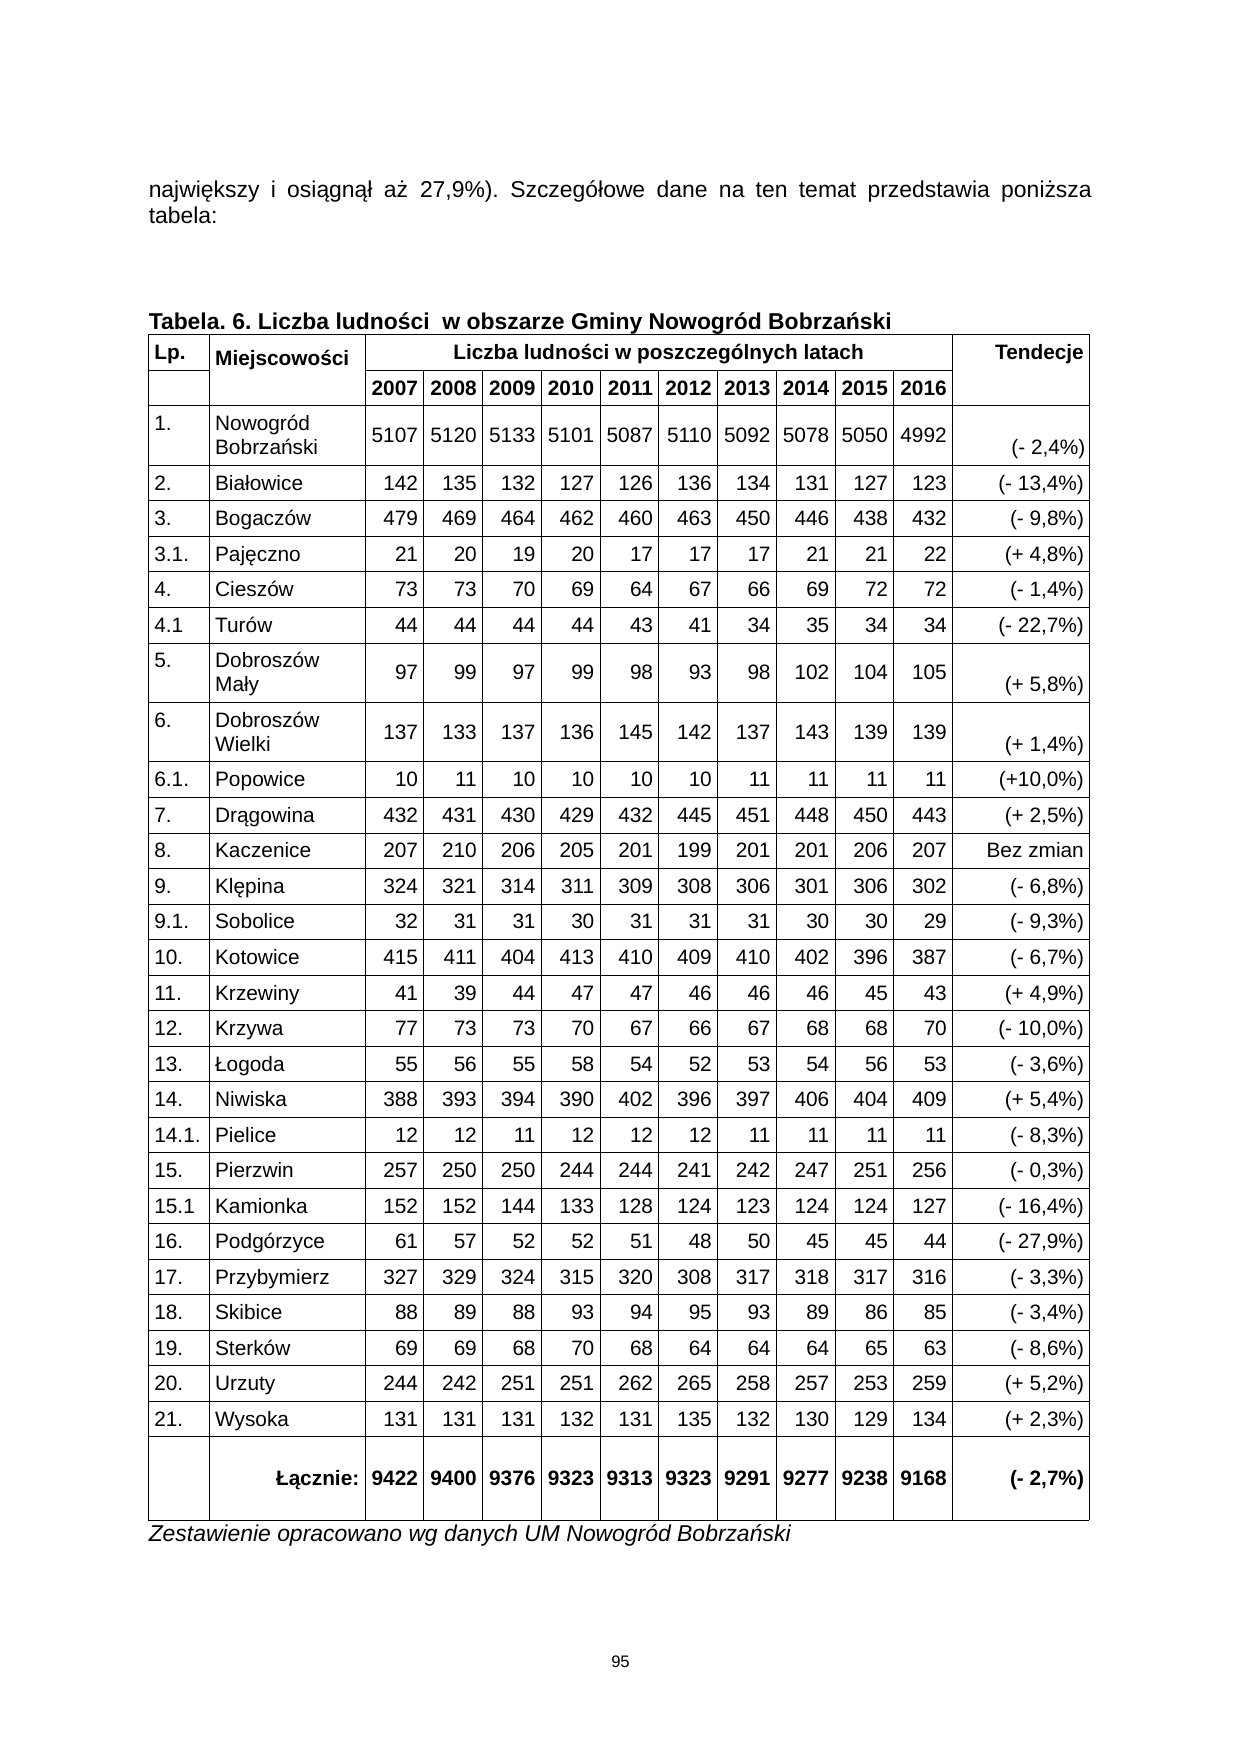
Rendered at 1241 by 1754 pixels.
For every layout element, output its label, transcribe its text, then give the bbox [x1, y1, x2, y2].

table_cell 11 [777, 1118, 835, 1152]
table_cell 206 [483, 834, 541, 868]
table_cell 415 [366, 940, 423, 974]
table_cell 46 [659, 976, 717, 1010]
table_cell 430 [483, 798, 541, 832]
table_cell 247 [777, 1153, 835, 1188]
table_cell Urzuty [210, 1366, 365, 1401]
table_cell 9277 [777, 1437, 835, 1520]
table_cell 7. [149, 798, 209, 832]
table_cell Krzewiny [210, 976, 365, 1010]
table_cell 41 [366, 976, 423, 1010]
table_cell 73 [424, 1011, 482, 1046]
table_cell 210 [424, 834, 482, 868]
table_cell 11 [836, 762, 893, 797]
table_cell 31 [718, 905, 776, 939]
table_cell 257 [777, 1366, 835, 1401]
table_cell 72 [836, 572, 893, 607]
table_cell 46 [718, 976, 776, 1010]
table_cell 9. [149, 869, 209, 903]
table_cell 5092 [718, 406, 776, 465]
table_cell (- 3,6%) [953, 1047, 1089, 1081]
table_cell 143 [777, 703, 835, 761]
table_cell 124 [777, 1189, 835, 1223]
table_cell 31 [424, 905, 482, 939]
table_cell 9.1. [149, 905, 209, 939]
text największy i osiągnął aż 27,9%). Szczegółowe dane na ten temat przedstawia poniższa tabela: [148, 176, 1092, 229]
table_cell Pierzwin [210, 1153, 365, 1188]
table_cell Skibice [210, 1295, 365, 1330]
table_cell 66 [718, 572, 776, 607]
table_cell 9400 [424, 1437, 482, 1520]
table_cell 327 [366, 1260, 423, 1294]
table_cell 124 [836, 1189, 893, 1223]
table_cell 69 [542, 572, 600, 607]
table_cell 11 [894, 1118, 952, 1152]
table_cell 450 [836, 798, 893, 832]
table_cell 6. [149, 703, 209, 761]
table_cell Sterków [210, 1331, 365, 1365]
table_cell 431 [424, 798, 482, 832]
table_cell 53 [894, 1047, 952, 1081]
table_cell 258 [718, 1366, 776, 1401]
table_cell 70 [483, 572, 541, 607]
table_cell 20. [149, 1366, 209, 1401]
table_cell Przybymierz [210, 1260, 365, 1294]
table_cell 463 [659, 501, 717, 536]
table_cell Bez zmian [953, 834, 1089, 868]
table_cell 201 [601, 834, 658, 868]
table_cell 242 [718, 1153, 776, 1188]
table_cell Dobroszów Wielki [210, 703, 365, 761]
table_cell 57 [424, 1224, 482, 1259]
table_cell 306 [836, 869, 893, 903]
table_cell 129 [836, 1402, 893, 1436]
table_cell 21 [366, 537, 423, 571]
table_cell 70 [894, 1011, 952, 1046]
table_cell 133 [424, 703, 482, 761]
table_cell 460 [601, 501, 658, 536]
table_cell 302 [894, 869, 952, 903]
table_cell 469 [424, 501, 482, 536]
table_cell 321 [424, 869, 482, 903]
table_cell 131 [424, 1402, 482, 1436]
table_cell 329 [424, 1260, 482, 1294]
table_cell Sobolice [210, 905, 365, 939]
table_cell (+ 5,4%) [953, 1082, 1089, 1117]
table_header Tendecje [953, 335, 1089, 405]
table_cell 5078 [777, 406, 835, 465]
table_cell 73 [366, 572, 423, 607]
table_cell 34 [836, 608, 893, 642]
table_cell 5050 [836, 406, 893, 465]
table_cell 2012 [659, 371, 717, 405]
table_cell 34 [894, 608, 952, 642]
table_cell 396 [659, 1082, 717, 1117]
table_cell 45 [777, 1224, 835, 1259]
table_cell (- 8,6%) [953, 1331, 1089, 1365]
table_cell 132 [542, 1402, 600, 1436]
table_cell 35 [777, 608, 835, 642]
table_cell 9168 [894, 1437, 952, 1520]
table_cell 93 [542, 1295, 600, 1330]
table_cell 12 [424, 1118, 482, 1152]
table_cell 443 [894, 798, 952, 832]
table_header Lp. [149, 335, 209, 370]
table_cell 3. [149, 501, 209, 536]
table_cell 135 [659, 1402, 717, 1436]
table_cell 12 [601, 1118, 658, 1152]
table_cell 11 [894, 762, 952, 797]
table_cell 93 [718, 1295, 776, 1330]
table_cell 73 [424, 572, 482, 607]
table_cell 397 [718, 1082, 776, 1117]
table_cell (- 3,4%) [953, 1295, 1089, 1330]
table_cell 402 [601, 1082, 658, 1117]
table_cell 47 [601, 976, 658, 1010]
table_cell 10 [366, 762, 423, 797]
table_cell 134 [718, 466, 776, 500]
table_cell 89 [777, 1295, 835, 1330]
table_cell 259 [894, 1366, 952, 1401]
table_cell 139 [894, 703, 952, 761]
table_cell 17. [149, 1260, 209, 1294]
table_cell 99 [542, 644, 600, 702]
table_cell 316 [894, 1260, 952, 1294]
table_cell 406 [777, 1082, 835, 1117]
table_cell (+ 2,5%) [953, 798, 1089, 832]
table_cell 309 [601, 869, 658, 903]
table_cell 9291 [718, 1437, 776, 1520]
table_cell 45 [836, 976, 893, 1010]
table_cell 13. [149, 1047, 209, 1081]
table_cell 432 [366, 798, 423, 832]
table_cell (+ 2,3%) [953, 1402, 1089, 1436]
table_cell 48 [659, 1224, 717, 1259]
table_cell 68 [483, 1331, 541, 1365]
table_cell 2015 [836, 371, 893, 405]
table_cell 44 [483, 608, 541, 642]
table_cell 39 [424, 976, 482, 1010]
table_cell 43 [601, 608, 658, 642]
table_cell 127 [542, 466, 600, 500]
table_cell (- 9,3%) [953, 905, 1089, 939]
table_cell 15. [149, 1153, 209, 1188]
table_cell 132 [483, 466, 541, 500]
table_cell 77 [366, 1011, 423, 1046]
table_cell 105 [894, 644, 952, 702]
table_cell 97 [366, 644, 423, 702]
text Zestawienie opracowano wg danych UM Nowogród Bobrzański [148, 1520, 1092, 1546]
table_cell 250 [424, 1153, 482, 1188]
table_cell 9376 [483, 1437, 541, 1520]
table_cell Łącznie: [210, 1437, 365, 1520]
table_cell 54 [777, 1047, 835, 1081]
table_cell 131 [777, 466, 835, 500]
table_cell (- 1,4%) [953, 572, 1089, 607]
table_cell Łogoda [210, 1047, 365, 1081]
table_cell 137 [718, 703, 776, 761]
table_cell 12 [659, 1118, 717, 1152]
table_cell 44 [424, 608, 482, 642]
table_cell 205 [542, 834, 600, 868]
table_cell (- 16,4%) [953, 1189, 1089, 1223]
text Tabela. 6. Liczba ludności w obszarze Gminy Nowogród Bobrzański [148, 308, 1092, 334]
table_cell 445 [659, 798, 717, 832]
table_cell 251 [483, 1366, 541, 1401]
table_cell 9238 [836, 1437, 893, 1520]
table_cell 5120 [424, 406, 482, 465]
table_cell 47 [542, 976, 600, 1010]
table_cell 10 [483, 762, 541, 797]
table_cell 2011 [601, 371, 658, 405]
table_cell 242 [424, 1366, 482, 1401]
table_cell 44 [483, 976, 541, 1010]
table_cell (+10,0%) [953, 762, 1089, 797]
table_cell 89 [424, 1295, 482, 1330]
table_cell Cieszów [210, 572, 365, 607]
table_cell 70 [542, 1331, 600, 1365]
table_cell 86 [836, 1295, 893, 1330]
table_cell 88 [483, 1295, 541, 1330]
table_cell 9422 [366, 1437, 423, 1520]
table_cell 52 [542, 1224, 600, 1259]
table_cell 308 [659, 869, 717, 903]
table_cell (- 13,4%) [953, 466, 1089, 500]
table_cell Popowice [210, 762, 365, 797]
table_cell 241 [659, 1153, 717, 1188]
table_cell 30 [777, 905, 835, 939]
table_cell 17 [659, 537, 717, 571]
table_cell 56 [424, 1047, 482, 1081]
table_cell (+ 5,8%) [953, 644, 1089, 702]
table_cell 142 [366, 466, 423, 500]
table_cell 135 [424, 466, 482, 500]
table_cell 262 [601, 1366, 658, 1401]
table_cell Dobroszów Mały [210, 644, 365, 702]
table_cell 142 [659, 703, 717, 761]
table_cell 409 [659, 940, 717, 974]
table_cell 12 [366, 1118, 423, 1152]
table_cell 21 [836, 537, 893, 571]
table_cell 99 [424, 644, 482, 702]
table_cell 123 [894, 466, 952, 500]
table_cell 44 [542, 608, 600, 642]
table_cell 201 [777, 834, 835, 868]
table_cell 97 [483, 644, 541, 702]
table_cell 67 [718, 1011, 776, 1046]
table_cell 72 [894, 572, 952, 607]
table_cell Niwiska [210, 1082, 365, 1117]
table_cell 324 [483, 1260, 541, 1294]
table_cell 306 [718, 869, 776, 903]
table_cell 5133 [483, 406, 541, 465]
table_cell [149, 371, 209, 405]
table_cell 51 [601, 1224, 658, 1259]
table_cell 30 [542, 905, 600, 939]
table_cell 1. [149, 406, 209, 465]
table_cell Podgórzyce [210, 1224, 365, 1259]
table_cell 314 [483, 869, 541, 903]
table_cell 124 [659, 1189, 717, 1223]
table_cell 44 [366, 608, 423, 642]
table_cell Kaczenice [210, 834, 365, 868]
table_cell 137 [366, 703, 423, 761]
table_cell 10 [659, 762, 717, 797]
table_cell 130 [777, 1402, 835, 1436]
table_cell 12 [542, 1118, 600, 1152]
table_cell 432 [601, 798, 658, 832]
table_cell 404 [836, 1082, 893, 1117]
table_cell (- 3,3%) [953, 1260, 1089, 1294]
table_cell 29 [894, 905, 952, 939]
table_cell 14. [149, 1082, 209, 1117]
table_cell 311 [542, 869, 600, 903]
table_cell 409 [894, 1082, 952, 1117]
table_cell 55 [366, 1047, 423, 1081]
table_cell 324 [366, 869, 423, 903]
table_cell 4.1 [149, 608, 209, 642]
table_cell 2. [149, 466, 209, 500]
table_cell 32 [366, 905, 423, 939]
table_cell 98 [601, 644, 658, 702]
table_cell 73 [483, 1011, 541, 1046]
table_cell 55 [483, 1047, 541, 1081]
table_cell 67 [659, 572, 717, 607]
table_cell 145 [601, 703, 658, 761]
table_cell 9323 [659, 1437, 717, 1520]
table_cell 6.1. [149, 762, 209, 797]
table_cell 136 [542, 703, 600, 761]
table_cell 451 [718, 798, 776, 832]
table_cell 410 [718, 940, 776, 974]
table_cell 69 [366, 1331, 423, 1365]
table_cell 15.1 [149, 1189, 209, 1223]
table_cell 387 [894, 940, 952, 974]
table_cell (- 8,3%) [953, 1118, 1089, 1152]
table_cell 53 [718, 1047, 776, 1081]
table_cell 251 [542, 1366, 600, 1401]
table_cell 2007 [366, 371, 423, 405]
table_cell 2008 [424, 371, 482, 405]
table_cell 3.1. [149, 537, 209, 571]
table_cell 438 [836, 501, 893, 536]
table_cell 136 [659, 466, 717, 500]
table_cell 404 [483, 940, 541, 974]
table_cell (- 6,7%) [953, 940, 1089, 974]
table_cell 462 [542, 501, 600, 536]
table_cell (- 2,7%) [953, 1437, 1089, 1520]
table_cell 11 [718, 762, 776, 797]
table_cell Turów [210, 608, 365, 642]
table_header Miejscowości [210, 335, 365, 405]
table_cell 43 [894, 976, 952, 1010]
table_cell 68 [777, 1011, 835, 1046]
table_cell 144 [483, 1189, 541, 1223]
table_cell 5. [149, 644, 209, 702]
table_cell 152 [366, 1189, 423, 1223]
table_cell 65 [836, 1331, 893, 1365]
table_cell 18. [149, 1295, 209, 1330]
table_cell Klępina [210, 869, 365, 903]
table_cell 8. [149, 834, 209, 868]
table_cell 253 [836, 1366, 893, 1401]
table_cell 320 [601, 1260, 658, 1294]
table_cell 93 [659, 644, 717, 702]
table_cell (- 2,4%) [953, 406, 1089, 465]
table_cell 9313 [601, 1437, 658, 1520]
table_cell (- 9,8%) [953, 501, 1089, 536]
table_cell 64 [659, 1331, 717, 1365]
table_cell 98 [718, 644, 776, 702]
table_cell 44 [894, 1224, 952, 1259]
table_cell Krzywa [210, 1011, 365, 1046]
table_cell 67 [601, 1011, 658, 1046]
table_cell 2016 [894, 371, 952, 405]
table_cell 104 [836, 644, 893, 702]
table_cell 4. [149, 572, 209, 607]
table_cell (+ 4,9%) [953, 976, 1089, 1010]
table_cell 410 [601, 940, 658, 974]
table_cell 131 [483, 1402, 541, 1436]
table_cell 11 [718, 1118, 776, 1152]
table_cell Bogaczów [210, 501, 365, 536]
table_cell 207 [894, 834, 952, 868]
table_cell 63 [894, 1331, 952, 1365]
table_cell (- 27,9%) [953, 1224, 1089, 1259]
table_cell 201 [718, 834, 776, 868]
table_cell 448 [777, 798, 835, 832]
table_cell 21. [149, 1402, 209, 1436]
table_cell 152 [424, 1189, 482, 1223]
table_cell 134 [894, 1402, 952, 1436]
table_cell 244 [366, 1366, 423, 1401]
table_cell 317 [718, 1260, 776, 1294]
table_cell 390 [542, 1082, 600, 1117]
table_cell Pajęczno [210, 537, 365, 571]
table_cell 4992 [894, 406, 952, 465]
table_cell 479 [366, 501, 423, 536]
table_cell [149, 1437, 209, 1520]
table_cell 256 [894, 1153, 952, 1188]
table_cell 94 [601, 1295, 658, 1330]
table_cell 265 [659, 1366, 717, 1401]
table_cell Pielice [210, 1118, 365, 1152]
table_cell 207 [366, 834, 423, 868]
table_cell 432 [894, 501, 952, 536]
table_header Liczba ludności w poszczególnych latach [366, 335, 952, 370]
table_cell 20 [424, 537, 482, 571]
table_cell 12. [149, 1011, 209, 1046]
table_cell 30 [836, 905, 893, 939]
table_cell 127 [836, 466, 893, 500]
table_cell 31 [483, 905, 541, 939]
table_cell 388 [366, 1082, 423, 1117]
table_cell 137 [483, 703, 541, 761]
table_cell 14.1. [149, 1118, 209, 1152]
table_cell 17 [718, 537, 776, 571]
table_cell 450 [718, 501, 776, 536]
table_cell 251 [836, 1153, 893, 1188]
table_cell 257 [366, 1153, 423, 1188]
table_cell 250 [483, 1153, 541, 1188]
table_cell 9323 [542, 1437, 600, 1520]
table_cell 58 [542, 1047, 600, 1081]
table_cell 56 [836, 1047, 893, 1081]
table_cell 46 [777, 976, 835, 1010]
table_cell 5101 [542, 406, 600, 465]
table_cell 301 [777, 869, 835, 903]
table_cell 199 [659, 834, 717, 868]
table_cell 52 [659, 1047, 717, 1081]
table_cell 69 [424, 1331, 482, 1365]
table_cell 393 [424, 1082, 482, 1117]
table_cell 95 [659, 1295, 717, 1330]
table_cell 315 [542, 1260, 600, 1294]
table_cell 413 [542, 940, 600, 974]
table_cell 11 [483, 1118, 541, 1152]
table_cell 5087 [601, 406, 658, 465]
table_cell 131 [366, 1402, 423, 1436]
table_cell 11. [149, 976, 209, 1010]
table_cell 411 [424, 940, 482, 974]
table_cell 446 [777, 501, 835, 536]
table_cell 64 [718, 1331, 776, 1365]
table_cell Nowogród Bobrzański [210, 406, 365, 465]
table_cell 2014 [777, 371, 835, 405]
table_cell 10 [542, 762, 600, 797]
table_cell Kotowice [210, 940, 365, 974]
table_cell (- 0,3%) [953, 1153, 1089, 1188]
table_cell 128 [601, 1189, 658, 1223]
table_cell 34 [718, 608, 776, 642]
table_cell 11 [424, 762, 482, 797]
table_cell 396 [836, 940, 893, 974]
table_cell (+ 1,4%) [953, 703, 1089, 761]
table_cell 85 [894, 1295, 952, 1330]
table_cell 45 [836, 1224, 893, 1259]
table_cell 5107 [366, 406, 423, 465]
table_cell (+ 4,8%) [953, 537, 1089, 571]
table_cell 52 [483, 1224, 541, 1259]
table_cell 17 [601, 537, 658, 571]
table_cell (- 22,7%) [953, 608, 1089, 642]
table_cell 394 [483, 1082, 541, 1117]
table_cell 464 [483, 501, 541, 536]
table_cell 308 [659, 1260, 717, 1294]
table_cell (+ 5,2%) [953, 1366, 1089, 1401]
table_cell 11 [777, 762, 835, 797]
table_cell 402 [777, 940, 835, 974]
table_cell 66 [659, 1011, 717, 1046]
table_cell 31 [601, 905, 658, 939]
table_cell 31 [659, 905, 717, 939]
table_cell 11 [836, 1118, 893, 1152]
table_cell 64 [777, 1331, 835, 1365]
table_cell 244 [542, 1153, 600, 1188]
table_cell Drągowina [210, 798, 365, 832]
table_cell 132 [718, 1402, 776, 1436]
table_cell 61 [366, 1224, 423, 1259]
table_cell 5110 [659, 406, 717, 465]
table_cell 2009 [483, 371, 541, 405]
table_cell 21 [777, 537, 835, 571]
table_cell 19 [483, 537, 541, 571]
table_cell 131 [601, 1402, 658, 1436]
table_cell 54 [601, 1047, 658, 1081]
table_cell 318 [777, 1260, 835, 1294]
table_cell 102 [777, 644, 835, 702]
table_cell 429 [542, 798, 600, 832]
table_cell 10. [149, 940, 209, 974]
table_cell 64 [601, 572, 658, 607]
table_cell 16. [149, 1224, 209, 1259]
table_cell 88 [366, 1295, 423, 1330]
table_cell 206 [836, 834, 893, 868]
table_cell Białowice [210, 466, 365, 500]
table_cell (- 6,8%) [953, 869, 1089, 903]
table_cell 10 [601, 762, 658, 797]
table_cell 2013 [718, 371, 776, 405]
table_cell 123 [718, 1189, 776, 1223]
table_cell 19. [149, 1331, 209, 1365]
table_cell 22 [894, 537, 952, 571]
table_cell 70 [542, 1011, 600, 1046]
table_cell 127 [894, 1189, 952, 1223]
table_cell 68 [836, 1011, 893, 1046]
table_cell 69 [777, 572, 835, 607]
table_cell Kamionka [210, 1189, 365, 1223]
table_cell (- 10,0%) [953, 1011, 1089, 1046]
table_cell 68 [601, 1331, 658, 1365]
table_cell 133 [542, 1189, 600, 1223]
table_cell 41 [659, 608, 717, 642]
table_cell 317 [836, 1260, 893, 1294]
table_cell Wysoka [210, 1402, 365, 1436]
table_cell 2010 [542, 371, 600, 405]
table_cell 139 [836, 703, 893, 761]
table_cell 244 [601, 1153, 658, 1188]
table_cell 126 [601, 466, 658, 500]
table_cell 50 [718, 1224, 776, 1259]
table_cell 20 [542, 537, 600, 571]
